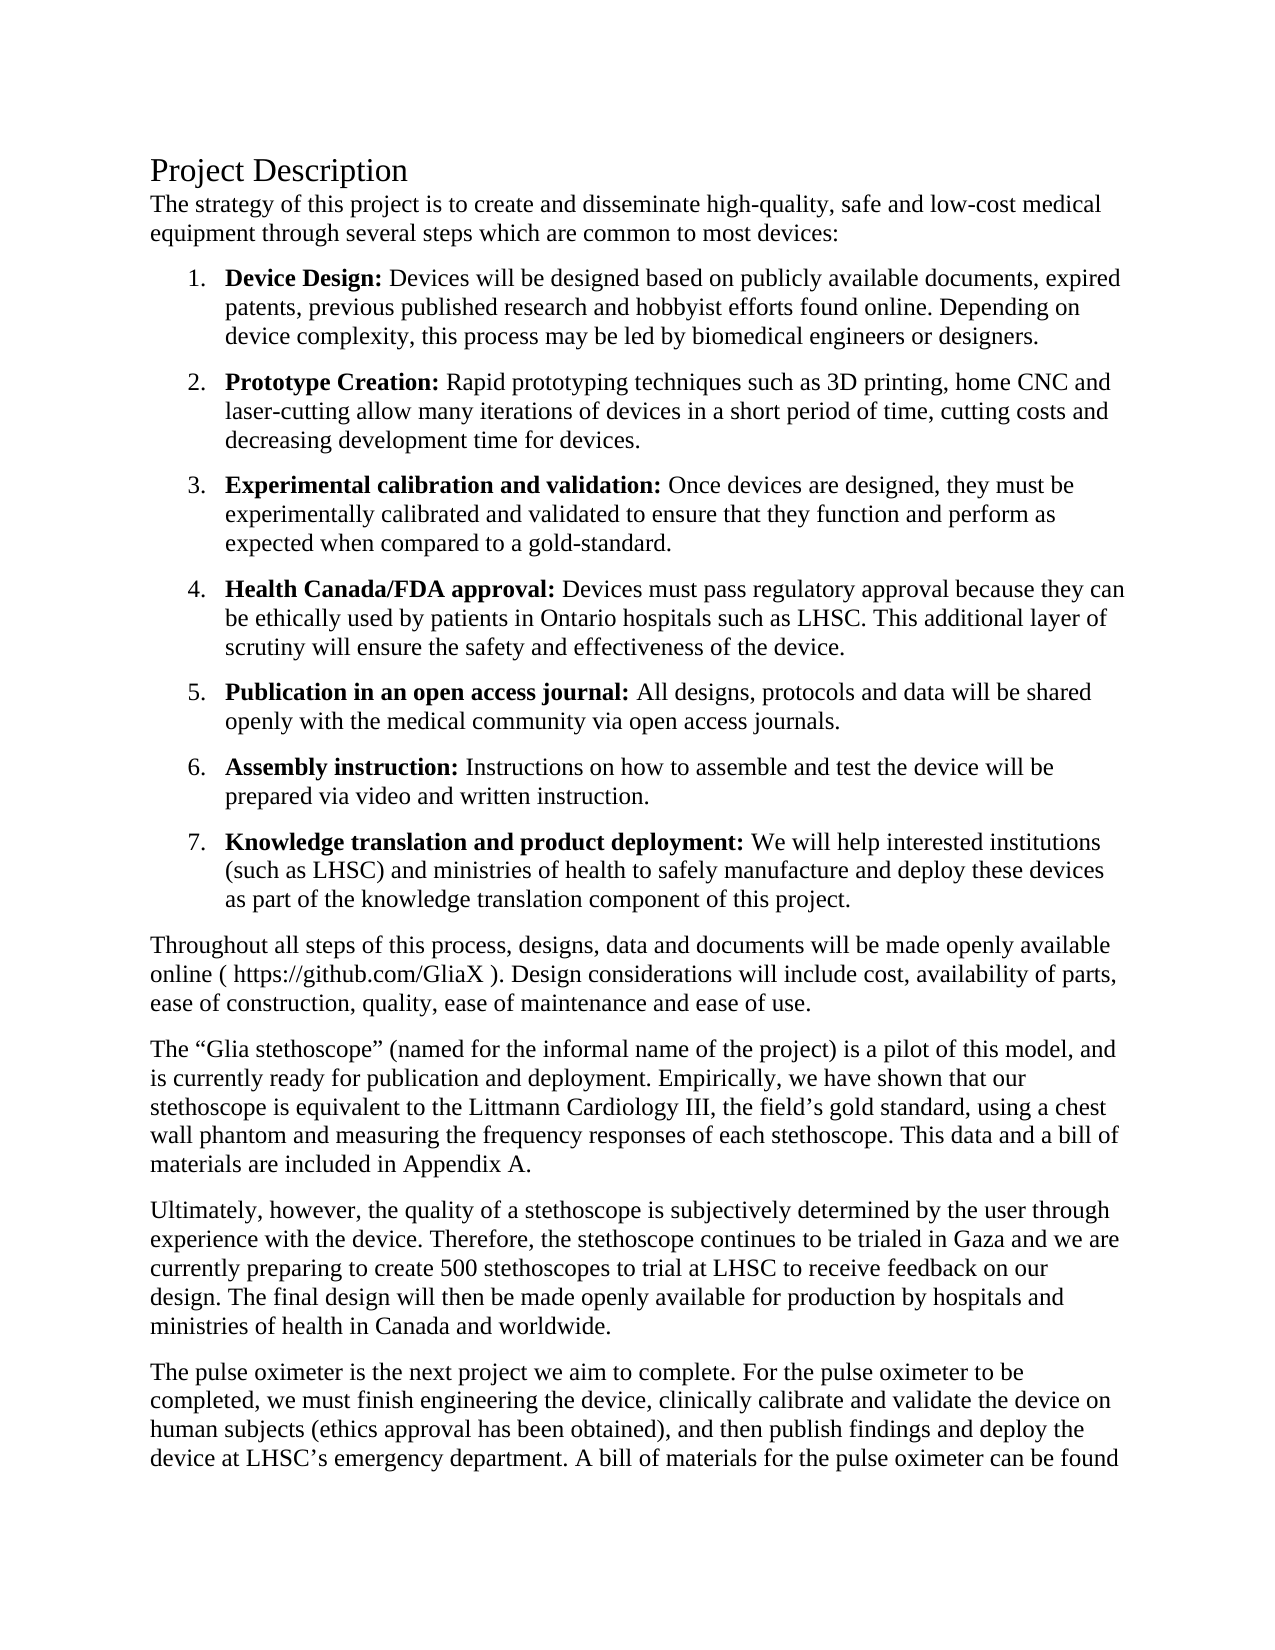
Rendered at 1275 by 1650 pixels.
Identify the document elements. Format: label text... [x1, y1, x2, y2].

list Knowledge translation and product deployment: We will help interested institutions (such as LHSC) and ministries of health to safely manufacture and deploy these devices as part of the knowledge translation component of this project. [187, 827, 1125, 913]
list Assembly instruction: Instructions on how to assemble and test the device will be prepared via video and written instruction. [187, 752, 1125, 810]
text The “Glia stethoscope” (named for the informal name of the project) is a pilot of this model, and is currently ready for publication and deployment. Empirically, we have shown that our stethoscope is equivalent to the Littmann Cardiology III, the field’s gold standard, using a chest wall phantom and measuring the frequency responses of each stethoscope. This data and a bill of materials are included in Appendix A. [150, 1034, 1125, 1178]
list Publication in an open access journal: All designs, protocols and data will be shared openly with the medical community via open access journals. [187, 677, 1125, 735]
list Health Canada/FDA approval: Devices must pass regulatory approval because they can be ethically used by patients in Ontario hospitals such as LHSC. This additional layer of scrutiny will ensure the safety and effectiveness of the device. [187, 574, 1125, 661]
text The strategy of this project is to create and disseminate high-quality, safe and low-cost medical equipment through several steps which are common to most devices: [150, 189, 1125, 246]
text Ultimately, however, the quality of a stethoscope is subjectively determined by the user through experience with the device. Therefore, the stethoscope continues to be trialed in Gaza and we are currently preparing to create 500 stethoscopes to trial at LHSC to receive feedback on our design. The final design will then be made openly available for production by hospitals and ministries of health in Canada and worldwide. [150, 1195, 1125, 1340]
subtitle Project Description [150, 150, 1125, 188]
list Device Design: Devices will be designed based on publicly available documents, expired patents, previous published research and hobbyist efforts found online. Depending on device complexity, this process may be led by biomedical engineers or designers. [187, 263, 1125, 350]
list Prototype Creation: Rapid prototyping techniques such as 3D printing, home CNC and laser-cutting allow many iterations of devices in a short period of time, cutting costs and decreasing development time for devices. [187, 367, 1125, 453]
text Throughout all steps of this process, designs, data and documents will be made openly available online ( https://github.com/GliaX ). Design considerations will include cost, availability of parts, ease of construction, quality, ease of maintenance and ease of use. [150, 930, 1125, 1017]
list Experimental calibration and validation: Once devices are designed, they must be experimentally calibrated and validated to ensure that they function and perform as expected when compared to a gold-standard. [187, 470, 1125, 557]
text The pulse oximeter is the next project we aim to complete. For the pulse oximeter to be completed, we must finish engineering the device, clinically calibrate and validate the device on human subjects (ethics approval has been obtained), and then publish findings and deploy the device at LHSC’s emergency department. A bill of materials for the pulse oximeter can be found [150, 1357, 1125, 1472]
